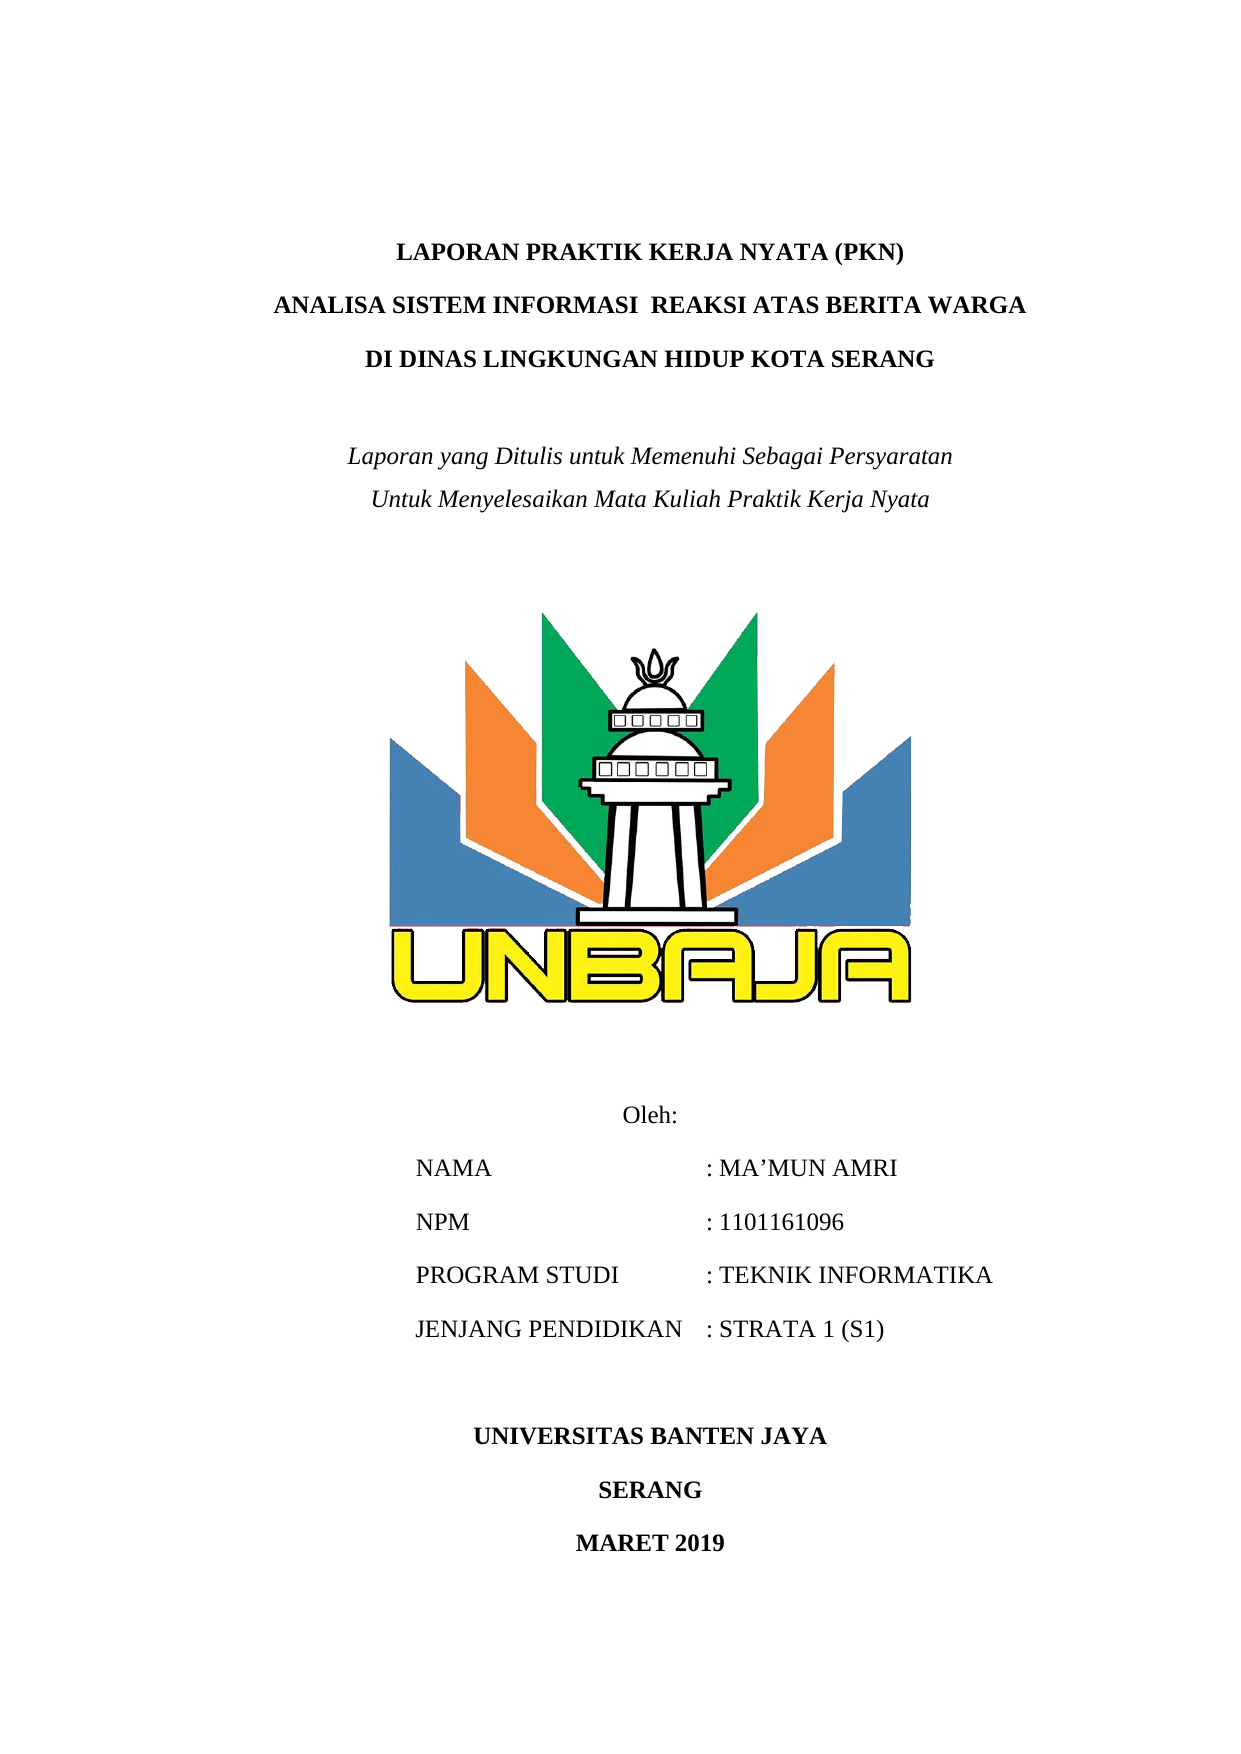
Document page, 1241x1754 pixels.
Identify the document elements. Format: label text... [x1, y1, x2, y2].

text ANALISA SISTEM INFORMASI REAKSI ATAS BERITA WARGA [237, 291, 1063, 319]
text PROGRAM STUDI : TEKNIK INFORMATIKA [416, 1261, 1063, 1289]
text Untuk Menyelesaikan Mata Kuliah Praktik Kerja Nyata [237, 484, 1063, 513]
text Oleh: [237, 1100, 1063, 1129]
text LAPORAN PRAKTIK KERJA NYATA (PKN) [237, 237, 1063, 266]
text NAMA : MA’MUN AMRI [416, 1153, 1063, 1182]
picture [389, 611, 912, 1003]
text MARET 2019 [237, 1528, 1063, 1557]
text NPM : 1101161096 [416, 1207, 1063, 1236]
text DI DINAS LINGKUNGAN HIDUP KOTA SERANG [237, 344, 1063, 373]
text Laporan yang Ditulis untuk Memenuhi Sebagai Persyaratan [237, 441, 1063, 469]
text JENJANG PENDIDIKAN : STRATA 1 (S1) [415, 1314, 1063, 1343]
text UNIVERSITAS BANTEN JAYA [237, 1421, 1063, 1450]
text SERANG [237, 1475, 1063, 1503]
